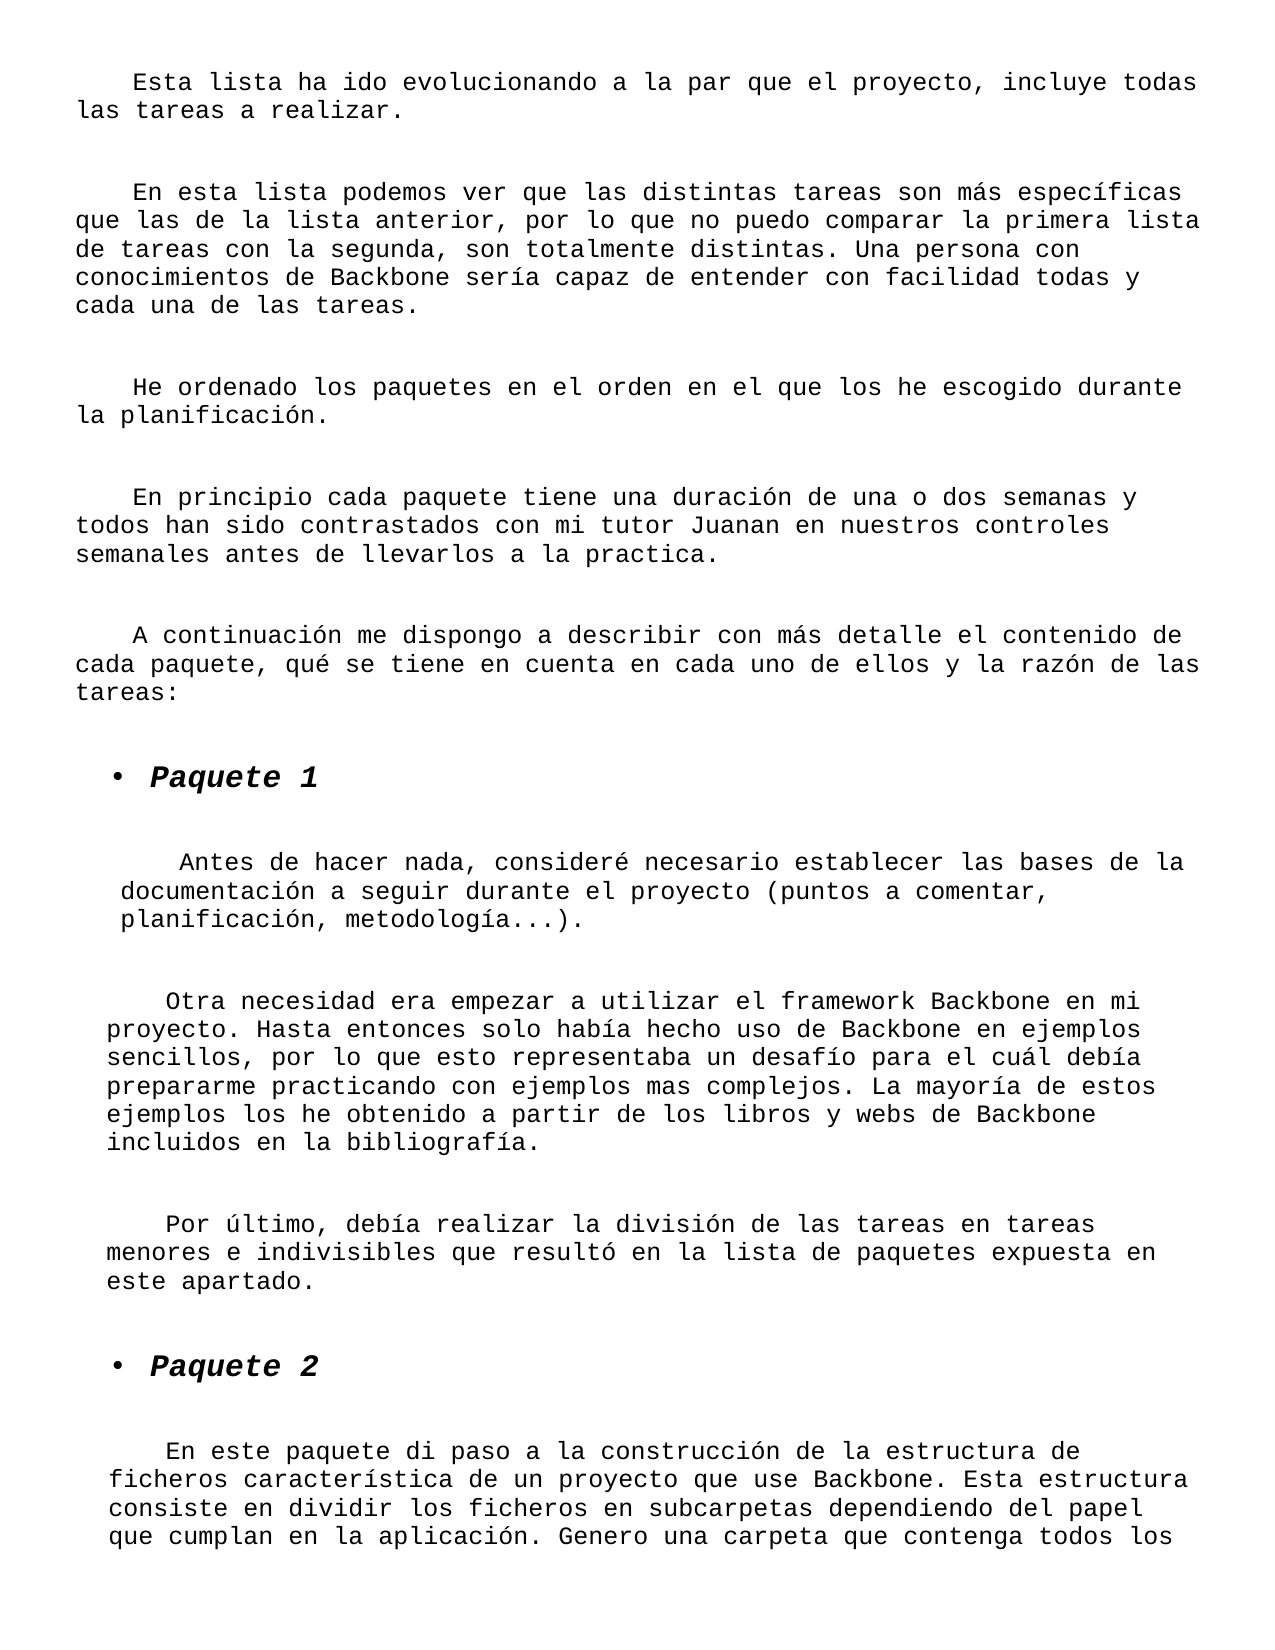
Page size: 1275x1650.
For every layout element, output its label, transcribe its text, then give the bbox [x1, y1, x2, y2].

text En esta lista podemos ver que las distintas tareas son más específicas que las de la lista anterior, por lo que no puedo comparar la primera lista de tareas con la segunda, son totalmente distintas. Una persona con conocimientos de Backbone sería capaz de entender con facilidad todas y cada una de las tareas. [75, 179, 1200, 321]
text En principio cada paquete tiene una duración de una o dos semanas y todos han sido contrastados con mi tutor Juanan en nuestros controles semanales antes de llevarlos a la practica. [75, 484, 1200, 569]
list Paquete 1 [112, 761, 1200, 797]
text He ordenado los paquetes en el orden en el que los he escogido durante la planificación. [75, 374, 1200, 431]
text Esta lista ha ido evolucionando a la par que el proyecto, incluye todas las tareas a realizar. [75, 69, 1200, 126]
text Antes de hacer nada, consideré necesario establecer las bases de la documentación a seguir durante el proyecto (puntos a comentar, planificación, metodología...). [120, 850, 1200, 935]
text En este paquete di paso a la construcción de la estructura de ficheros característica de un proyecto que use Backbone. Esta estructura consiste en dividir los ficheros en subcarpetas dependiendo del papel que cumplan en la aplicación. Genero una carpeta que contenga todos los [108, 1439, 1200, 1552]
text A continuación me dispongo a describir con más detalle el contenido de cada paquete, qué se tiene en cuenta en cada uno de ellos y la razón de las tareas: [75, 623, 1200, 708]
text Otra necesidad era empezar a utilizar el framework Backbone en mi proyecto. Hasta entonces solo había hecho uso de Backbone en ejemplos sencillos, por lo que esto representaba un desafío para el cuál debía prepararme practicando con ejemplos mas complejos. La mayoría de estos ejemplos los he obtenido a partir de los libros y webs de Backbone incluidos en la bibliografía. [106, 988, 1200, 1158]
text Por último, debía realizar la división de las tareas en tareas menores e indivisibles que resultó en la lista de paquetes expuesta en este apartado. [106, 1212, 1200, 1297]
list Paquete 2 [112, 1350, 1200, 1385]
